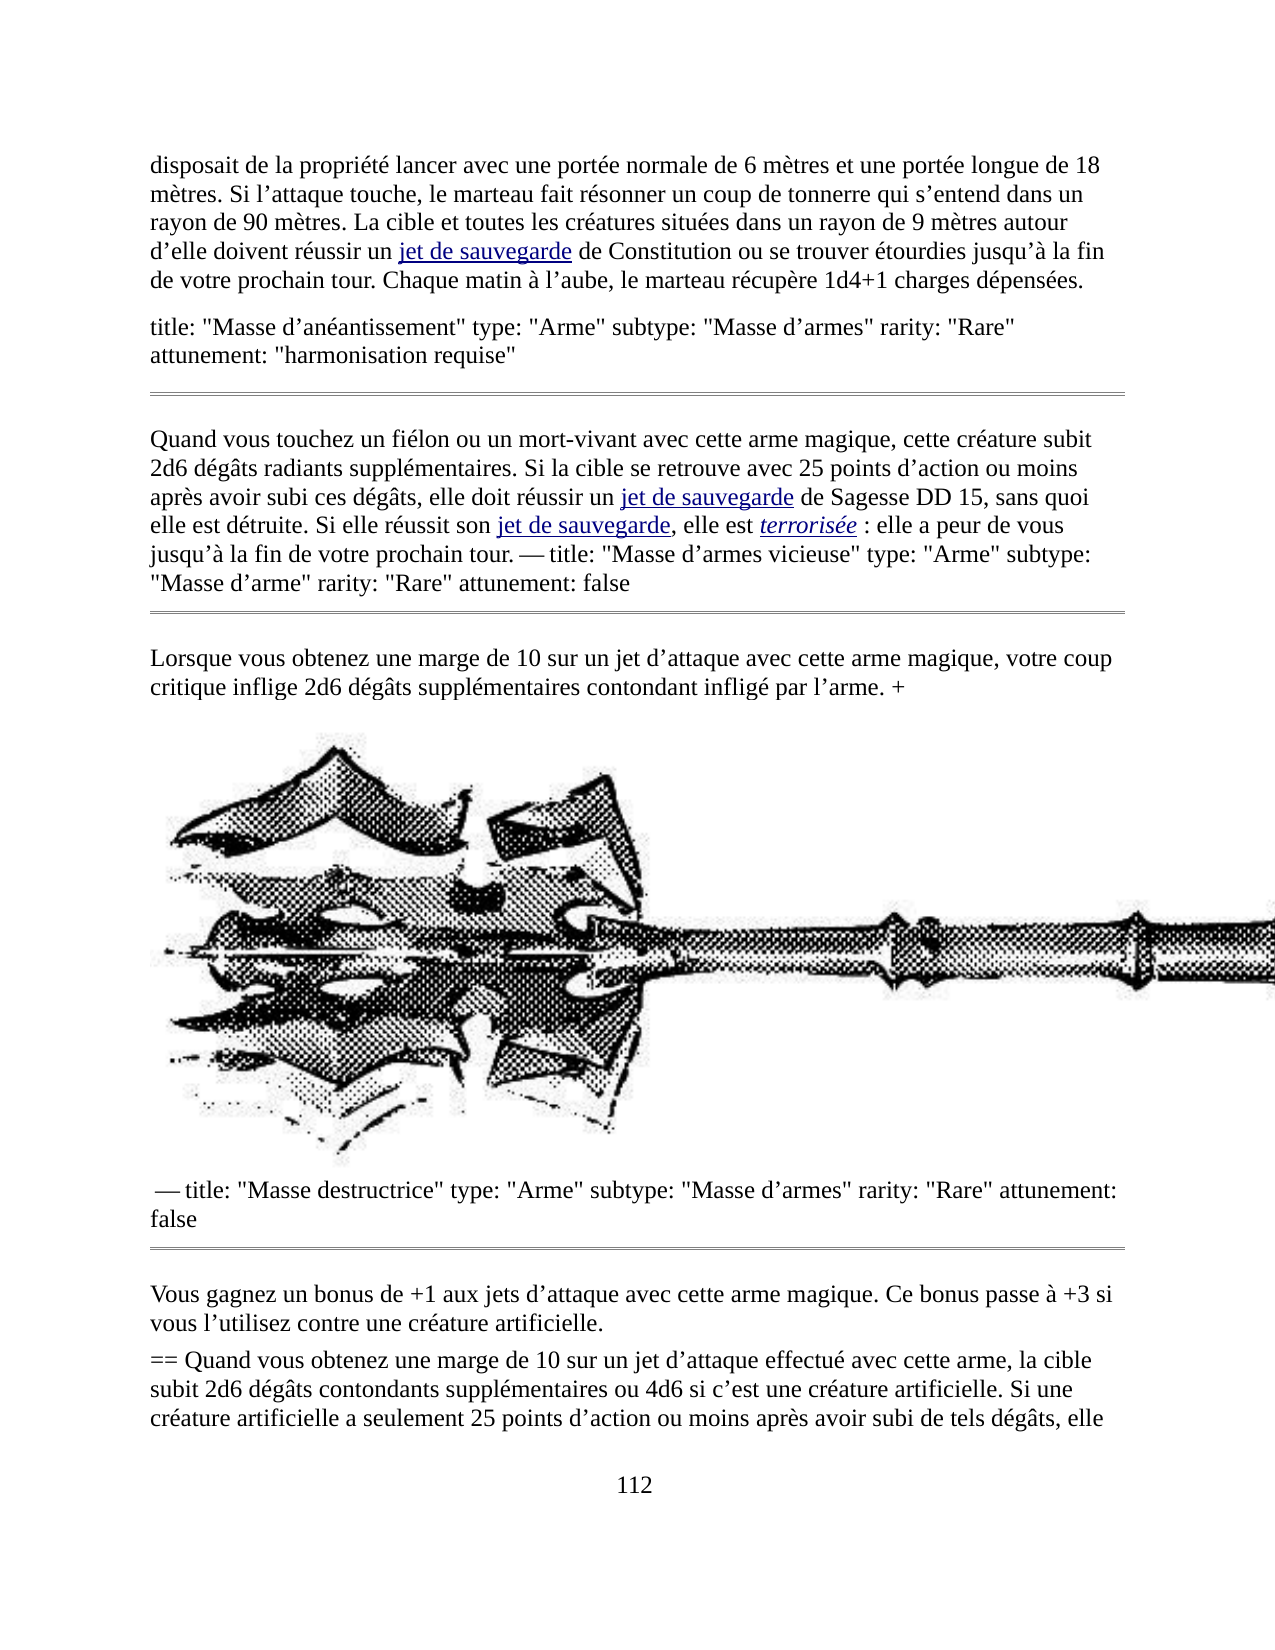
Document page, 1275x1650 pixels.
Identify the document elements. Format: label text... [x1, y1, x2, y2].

text title: "Masse d’anéantissement" type: "Arme" subtype: "Masse d’armes" rarity: "Rare" attunement: "harmonisation requise" [150, 312, 1125, 369]
text == Quand vous obtenez une marge de 10 sur un jet d’attaque effectué avec cette arme, la cible subit 2d6 dégâts contondants supplémentaires ou 4d6 si c’est une créature artificielle. Si une créature artificielle a seulement 25 points d’action ou moins après avoir subi de tels dégâts, elle [150, 1346, 1125, 1432]
text Lorsque vous obtenez une marge de 10 sur un jet d’attaque avec cette arme magique, votre coup critique inflige 2d6 dégâts supplémentaires contondant infligé par l’arme. + [150, 643, 1125, 700]
text — title: "Masse destructrice" type: "Arme" subtype: "Masse d’armes" rarity: "Rare" attunement: false [150, 1176, 1125, 1233]
text disposait de la propriété lancer avec une portée normale de 6 mètres et une portée longue de 18 mètres. Si l’attaque touche, le marteau fait résonner un coup de tonnerre qui s’entend dans un rayon de 90 mètres. La cible et toutes les créatures situées dans un rayon de 9 mètres autour d’elle doivent réussir un jet de sauvegarde de Constitution ou se trouver étourdies jusqu’à la fin de votre prochain tour. Chaque matin à l’aube, le marteau récupère 1d4+1 charges dépensées. [150, 150, 1125, 294]
text Vous gagnez un bonus de +1 aux jets d’attaque avec cette arme magique. Ce bonus passe à +3 si vous l’utilisez contre une créature artificielle. [150, 1279, 1125, 1337]
picture [150, 700, 1275, 1176]
text Quand vous touchez un fiélon ou un mort-vivant avec cette arme magique, cette créature subit 2d6 dégâts radiants supplémentaires. Si la cible se retrouve avec 25 points d’action ou moins après avoir subi ces dégâts, elle doit réussir un jet de sauvegarde de Sagesse DD 15, sans quoi elle est détruite. Si elle réussit son jet de sauvegarde, elle est terrorisée : elle a peur de vous jusqu’à la fin de votre prochain tour. — title: "Masse d’armes vicieuse" type: "Arme" subtype: "Masse d’arme" rarity: "Rare" attunement: false [150, 424, 1125, 597]
